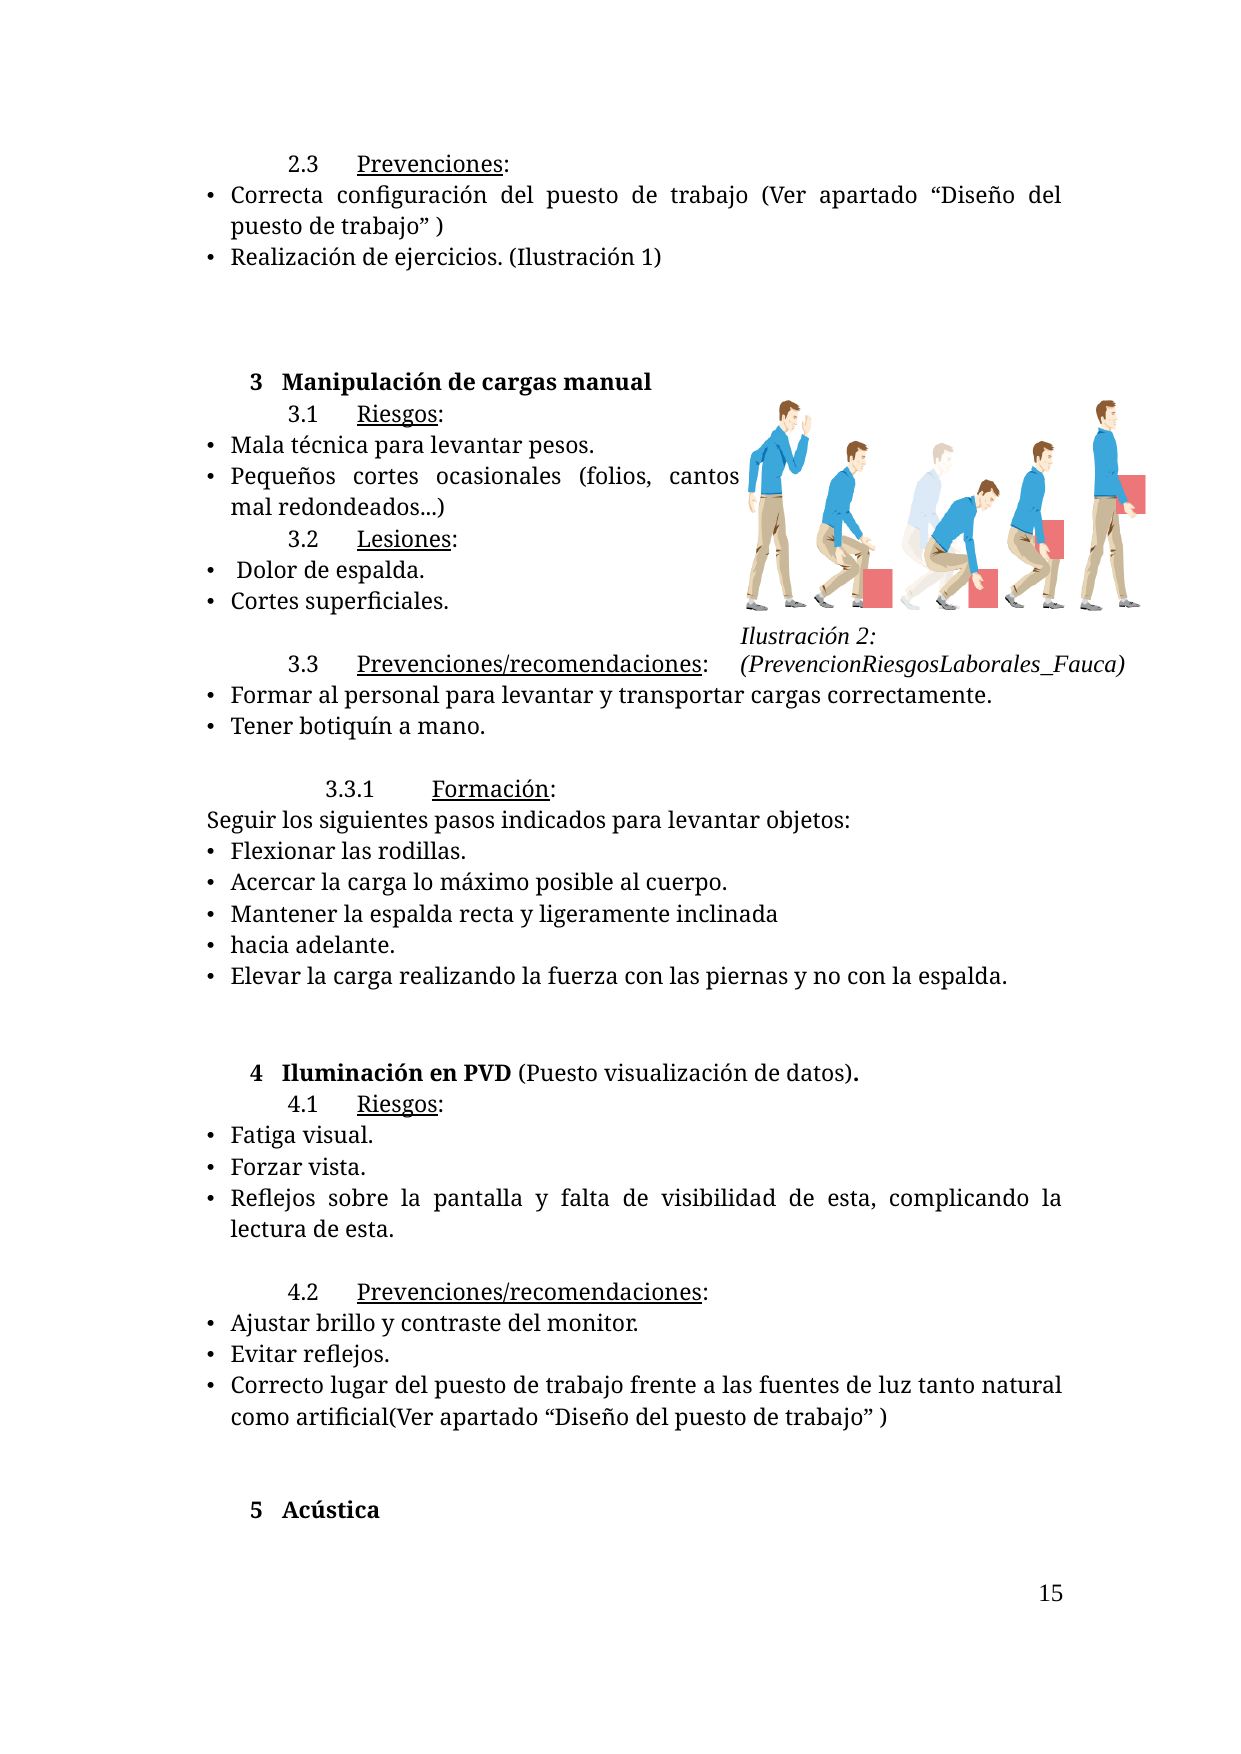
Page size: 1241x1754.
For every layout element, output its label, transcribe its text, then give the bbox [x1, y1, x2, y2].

list Ajustar brillo y contraste del monitor. [207, 1307, 1063, 1338]
list Prevenciones/recomendaciones: [282, 1275, 1063, 1307]
list Acercar la carga lo máximo posible al cuerpo. [207, 866, 1063, 898]
list Tener botiquín a mano. [207, 710, 1063, 741]
list Fatiga visual. [207, 1119, 1063, 1150]
list Pequeños cortes ocasionales (folios, cantos mal redondeados...) [207, 460, 740, 523]
list Flexionar las rodillas. [207, 835, 1063, 866]
list Correcta configuración del puesto de trabajo (Ver apartado “Diseño del puesto de trabajo” ) [207, 179, 1063, 241]
picture [740, 389, 1152, 616]
list Reflejos sobre la pantalla y falta de visibilidad de esta, complicando la lectura de esta. [207, 1182, 1063, 1244]
list Prevenciones: [282, 148, 1063, 179]
list hacia adelante. [207, 929, 1063, 960]
list Ilustración 2:(PrevencionRiesgosLaborales_Fauca) [740, 616, 1151, 678]
list Riesgos: [282, 398, 740, 429]
list Acústica [244, 1494, 1063, 1525]
list Cortes superficiales. [207, 585, 740, 616]
list Mala técnica para levantar pesos. [207, 429, 740, 460]
list Elevar la carga realizando la fuerza con las piernas y no con la espalda. [207, 960, 1063, 991]
list Prevenciones/recomendaciones: [282, 648, 1063, 679]
list Formar al personal para levantar y transportar cargas correctamente. [207, 679, 1063, 710]
list Correcto lugar del puesto de trabajo frente a las fuentes de luz tanto natural como artificial(Ver apartado “Diseño del puesto de trabajo” ) [207, 1369, 1063, 1432]
list Mantener la espalda recta y ligeramente inclinada [207, 898, 1063, 929]
list Formación: [319, 773, 1063, 804]
list Iluminación en PVD (Puesto visualización de datos). [244, 1057, 1063, 1088]
list Evitar reflejos. [207, 1338, 1063, 1369]
list Forzar vista. [207, 1150, 1063, 1182]
list Manipulación de cargas manual [244, 366, 1151, 398]
list Riesgos: [282, 1088, 1063, 1119]
list Dolor de espalda. [207, 554, 740, 585]
list Realización de ejercicios. (Ilustración 1) [207, 241, 1063, 273]
text Seguir los siguientes pasos indicados para levantar objetos: [207, 804, 1063, 835]
list Lesiones: [282, 523, 740, 554]
